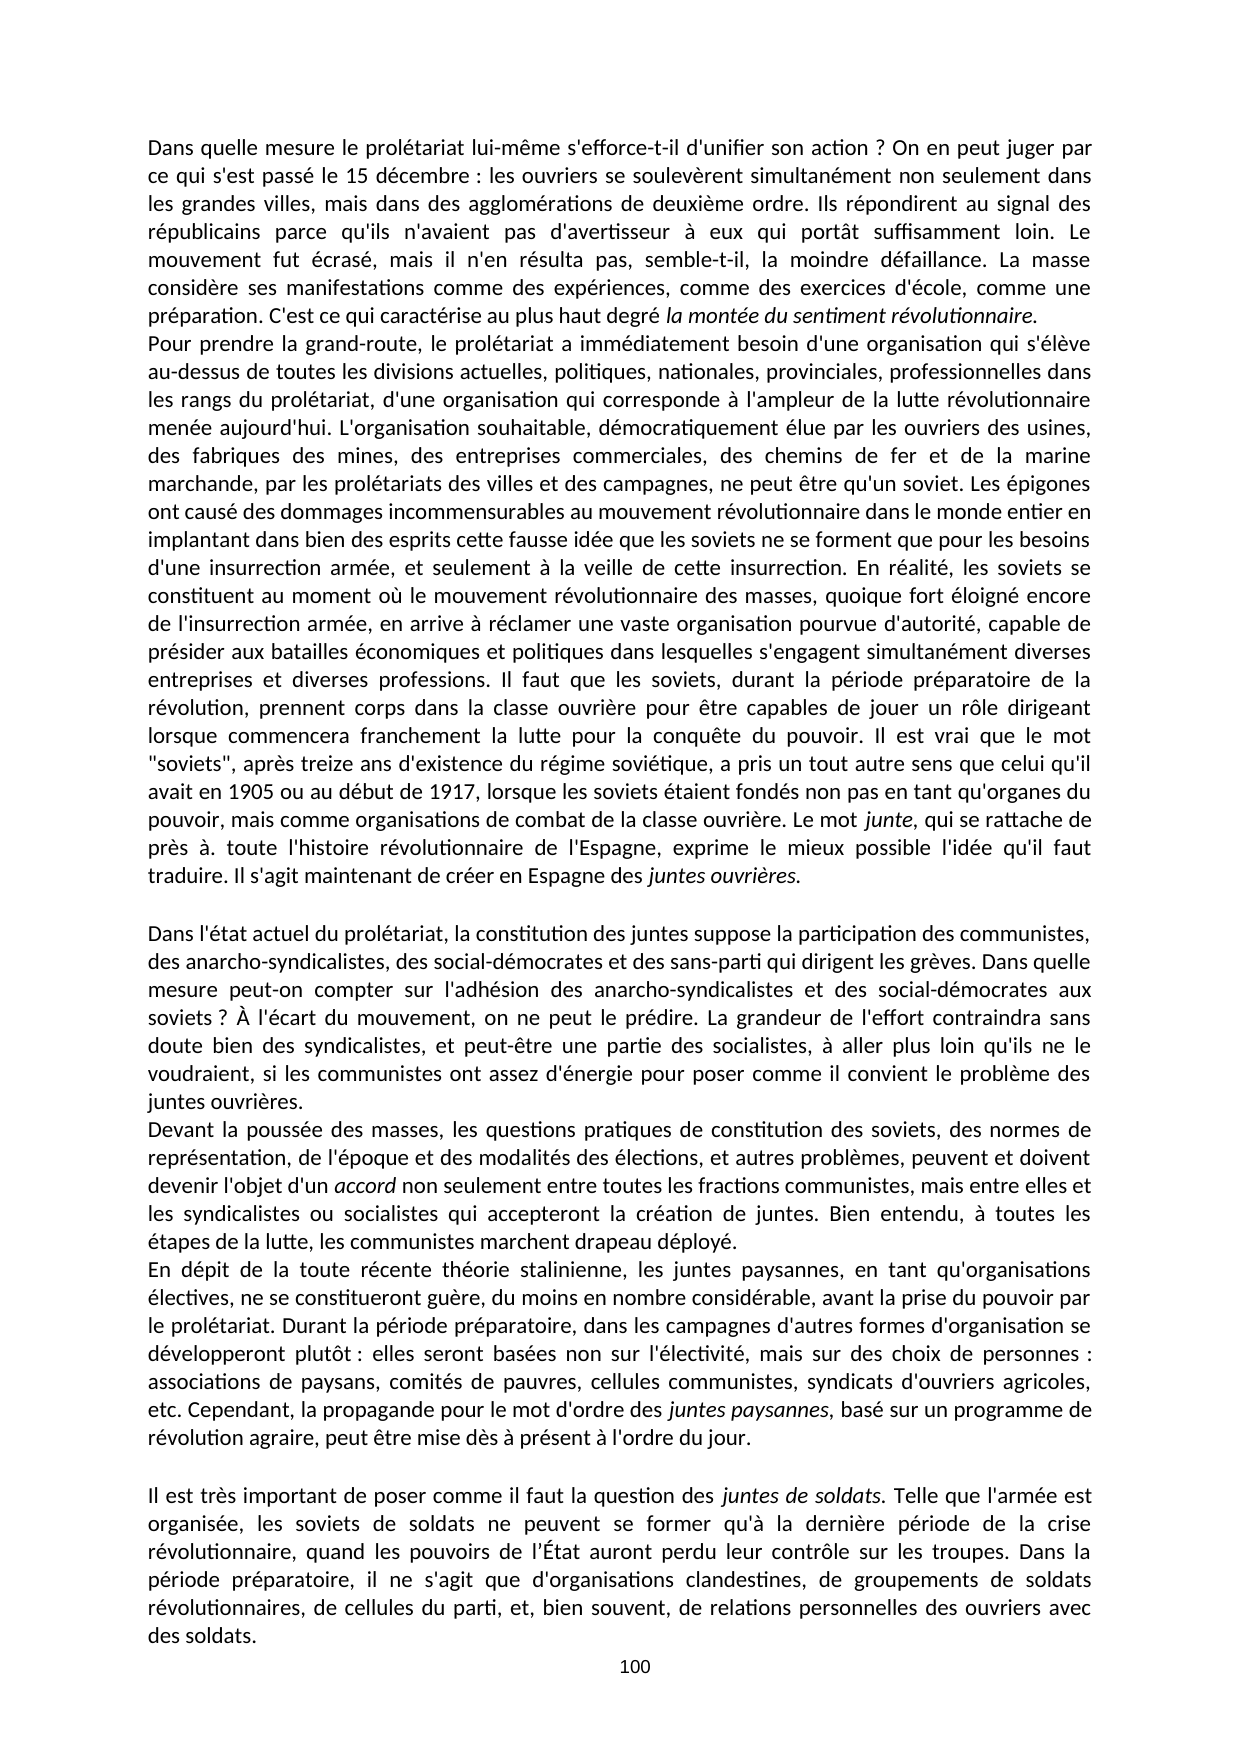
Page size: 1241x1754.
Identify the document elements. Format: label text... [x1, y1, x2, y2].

text Devant la poussée des masses, les questions pratiques de constitution des soviets, des normes de représentation, de l'époque et des modalités des élections, et autres problèmes, peuvent et doivent devenir l'objet d'un accord non seulement entre toutes les fractions communistes, mais entre elles et les syndicalistes ou socialistes qui accepteront la création de juntes. Bien entendu, à toutes les étapes de la lutte, les communistes marchent drapeau déployé. [148, 1115, 1093, 1255]
text Il est très important de poser comme il faut la question des juntes de soldats. Telle que l'armée est organisée, les soviets de soldats ne peuvent se former qu'à la dernière période de la crise révolutionnaire, quand les pouvoirs de l’État auront perdu leur contrôle sur les troupes. Dans la période préparatoire, il ne s'agit que d'organisations clandestines, de groupements de soldats révolutionnaires, de cellules du parti, et, bien souvent, de relations personnelles des ouvriers avec des soldats. [148, 1481, 1093, 1649]
text Dans quelle mesure le prolétariat lui-même s'efforce-t-il d'unifier son action ? On en peut juger par ce qui s'est passé le 15 décembre : les ouvriers se soulevèrent simultanément non seulement dans les grandes villes, mais dans des agglomérations de deuxième ordre. Ils répondirent au signal des républicains parce qu'ils n'avaient pas d'avertisseur à eux qui portât suffisamment loin. Le mouvement fut écrasé, mais il n'en résulta pas, semble-t-il, la moindre défaillance. La masse considère ses manifestations comme des expériences, comme des exercices d'école, comme une préparation. C'est ce qui caractérise au plus haut degré la montée du sentiment révolutionnaire. [148, 133, 1093, 329]
text Pour prendre la grand-route, le prolétariat a immédiatement besoin d'une organisation qui s'élève au-dessus de toutes les divisions actuelles, politiques, nationales, provinciales, professionnelles dans les rangs du prolétariat, d'une organisation qui corresponde à l'ampleur de la lutte révolutionnaire menée aujourd'hui. L'organisation souhaitable, démocratiquement élue par les ouvriers des usines, des fabriques des mines, des entreprises commerciales, des chemins de fer et de la marine marchande, par les prolétariats des villes et des campagnes, ne peut être qu'un soviet. Les épigones ont causé des dommages incommensurables au mouvement révolutionnaire dans le monde entier en implantant dans bien des esprits cette fausse idée que les soviets ne se forment que pour les besoins d'une insurrection armée, et seulement à la veille de cette insurrection. En réalité, les soviets se constituent au moment où le mouvement révolutionnaire des masses, quoique fort éloigné encore de l'insurrection armée, en arrive à réclamer une vaste organisation pourvue d'autorité, capable de présider aux batailles économiques et politiques dans lesquelles s'engagent simultanément diverses entreprises et diverses professions. Il faut que les soviets, durant la période préparatoire de la révolution, prennent corps dans la classe ouvrière pour être capables de jouer un rôle dirigeant lorsque commencera franchement la lutte pour la conquête du pouvoir. Il est vrai que le mot "soviets", après treize ans d'existence du régime soviétique, a pris un tout autre sens que celui qu'il avait en 1905 ou au début de 1917, lorsque les soviets étaient fondés non pas en tant qu'organes du pouvoir, mais comme organisations de combat de la classe ouvrière. Le mot junte, qui se rattache de près à. toute l'histoire révolutionnaire de l'Espagne, exprime le mieux possible l'idée qu'il faut traduire. Il s'agit maintenant de créer en Espagne des juntes ouvrières. [148, 329, 1093, 889]
text En dépit de la toute récente théorie stalinienne, les juntes paysannes, en tant qu'organisations électives, ne se constitueront guère, du moins en nombre considérable, avant la prise du pouvoir par le prolétariat. Durant la période préparatoire, dans les campagnes d'autres formes d'organisation se développeront plutôt : elles seront basées non sur l'électivité, mais sur des choix de personnes : associations de paysans, comités de pauvres, cellules communistes, syndicats d'ouvriers agricoles, etc. Cependant, la propagande pour le mot d'ordre des juntes paysannes, basé sur un programme de révolution agraire, peut être mise dès à présent à l'ordre du jour. [148, 1255, 1093, 1451]
text Dans l'état actuel du prolétariat, la constitution des juntes suppose la participation des communistes, des anarcho-syndicalistes, des social-démocrates et des sans-parti qui dirigent les grèves. Dans quelle mesure peut-on compter sur l'adhésion des anarcho-syndicalistes et des social-démocrates aux soviets ? À l'écart du mouvement, on ne peut le prédire. La grandeur de l'effort contraindra sans doute bien des syndicalistes, et peut-être une partie des socialistes, à aller plus loin qu'ils ne le voudraient, si les communistes ont assez d'énergie pour poser comme il convient le problème des juntes ouvrières. [148, 919, 1093, 1115]
